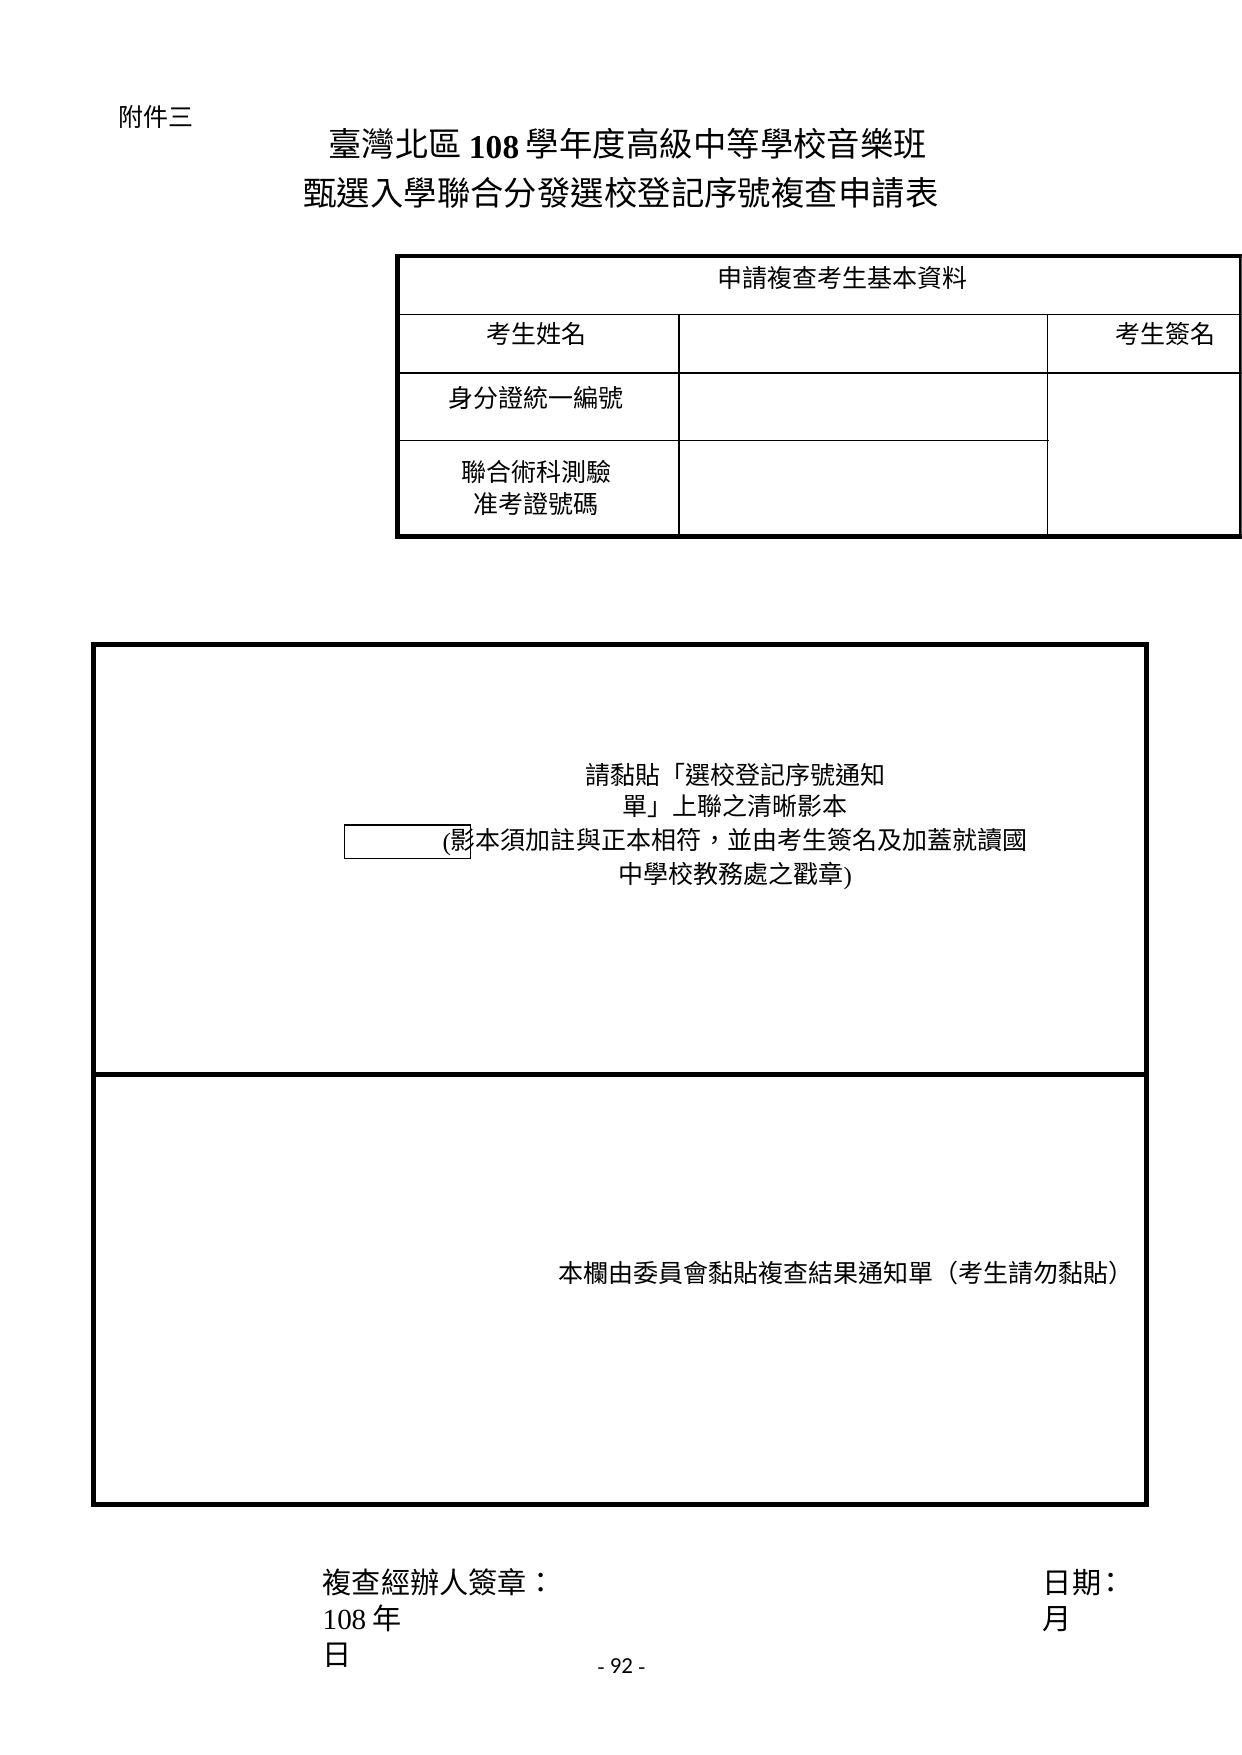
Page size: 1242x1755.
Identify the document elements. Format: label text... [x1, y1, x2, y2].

text 本欄由委員會黏貼複查結果通知單（考生請勿黏貼） [558, 1256, 1144, 1287]
text 複查經辦人簽章： 日期：108年 月 日 [322, 1563, 1158, 1671]
table_cell [680, 315, 1047, 372]
table_cell [680, 374, 1047, 439]
table_cell 聯合術科測驗 准考證號碼 [400, 441, 678, 534]
table_cell [1048, 374, 1239, 534]
table_cell 考生姓名 [400, 315, 678, 372]
table_cell 身分證統一編號 [400, 374, 678, 439]
text (影本須加註與正本相符，並由考生簽名及加蓋就讀國中學校教務處之戳章) [433, 821, 1037, 889]
text 請黏貼「選校登記序號通知單」上聯之清晰影本 [579, 758, 890, 821]
table_cell 考生簽名 [1048, 315, 1239, 372]
text 附件三 [118, 96, 201, 130]
table_cell [680, 441, 1047, 534]
text 臺灣北區108學年度高級中等學校音樂班 甄選入學聯合分發選校登記序號複查申請表 [303, 121, 948, 215]
table_header 申請複查考生基本資料 [400, 258, 1239, 314]
